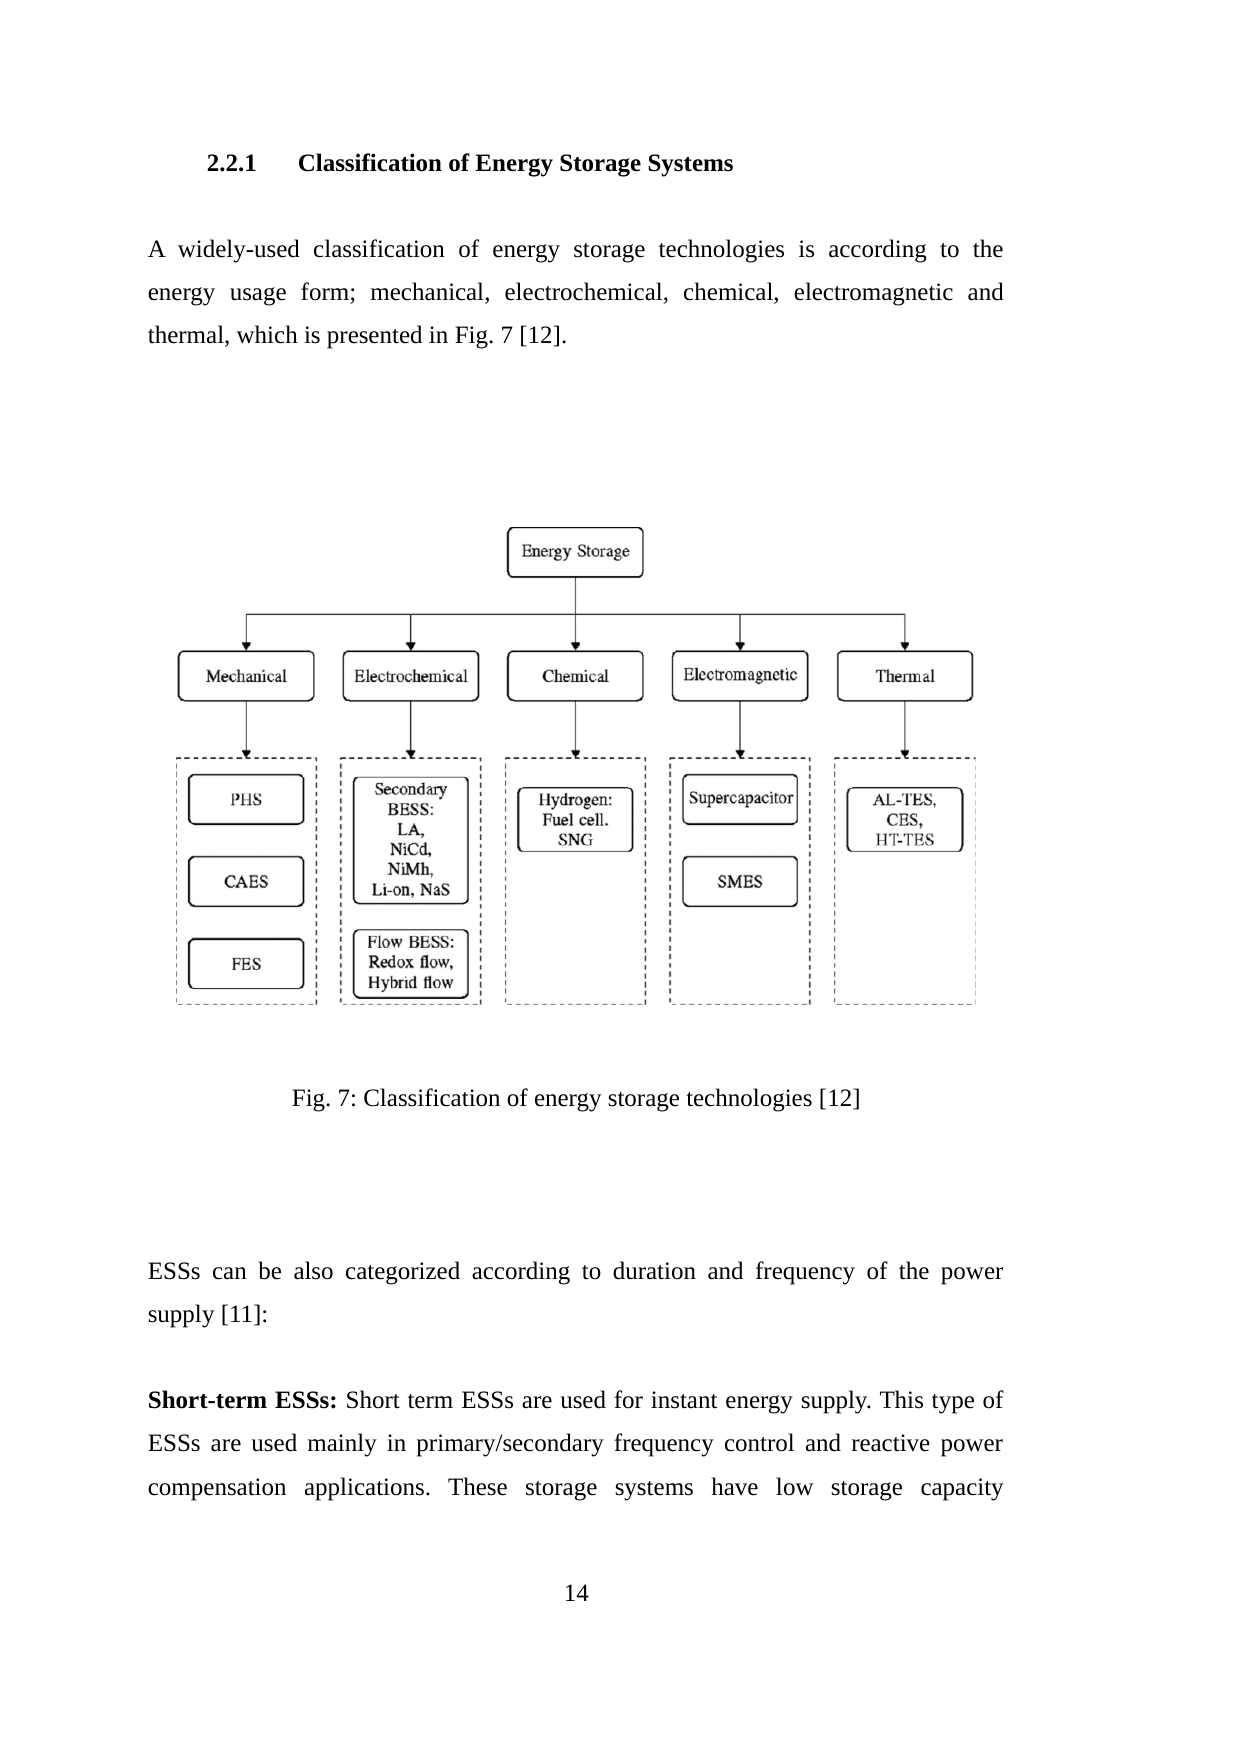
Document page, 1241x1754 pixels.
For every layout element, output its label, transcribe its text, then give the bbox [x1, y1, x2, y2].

text ESSs can be also categorized according to duration and frequency of the power supply [11]: [148, 1256, 1004, 1328]
picture [147, 505, 1005, 1025]
list Classification of Energy Storage Systems [207, 148, 1004, 176]
text Short-term ESSs: Short term ESSs are used for instant energy supply. This type of ESSs are used mainly in primary/secondary frequency control and reactive power compensation applications. These storage systems have low storage capacity [148, 1385, 1004, 1500]
text ,, [148, 1025, 1004, 1030]
text A widely-used classification of energy storage technologies is according to the energy usage form; mechanical, electrochemical, chemical, electromagnetic and thermal, which is presented in Fig. 7 [12]. [148, 234, 1004, 349]
text Fig. 7: Classification of energy storage technologies [12] [148, 1083, 1004, 1112]
